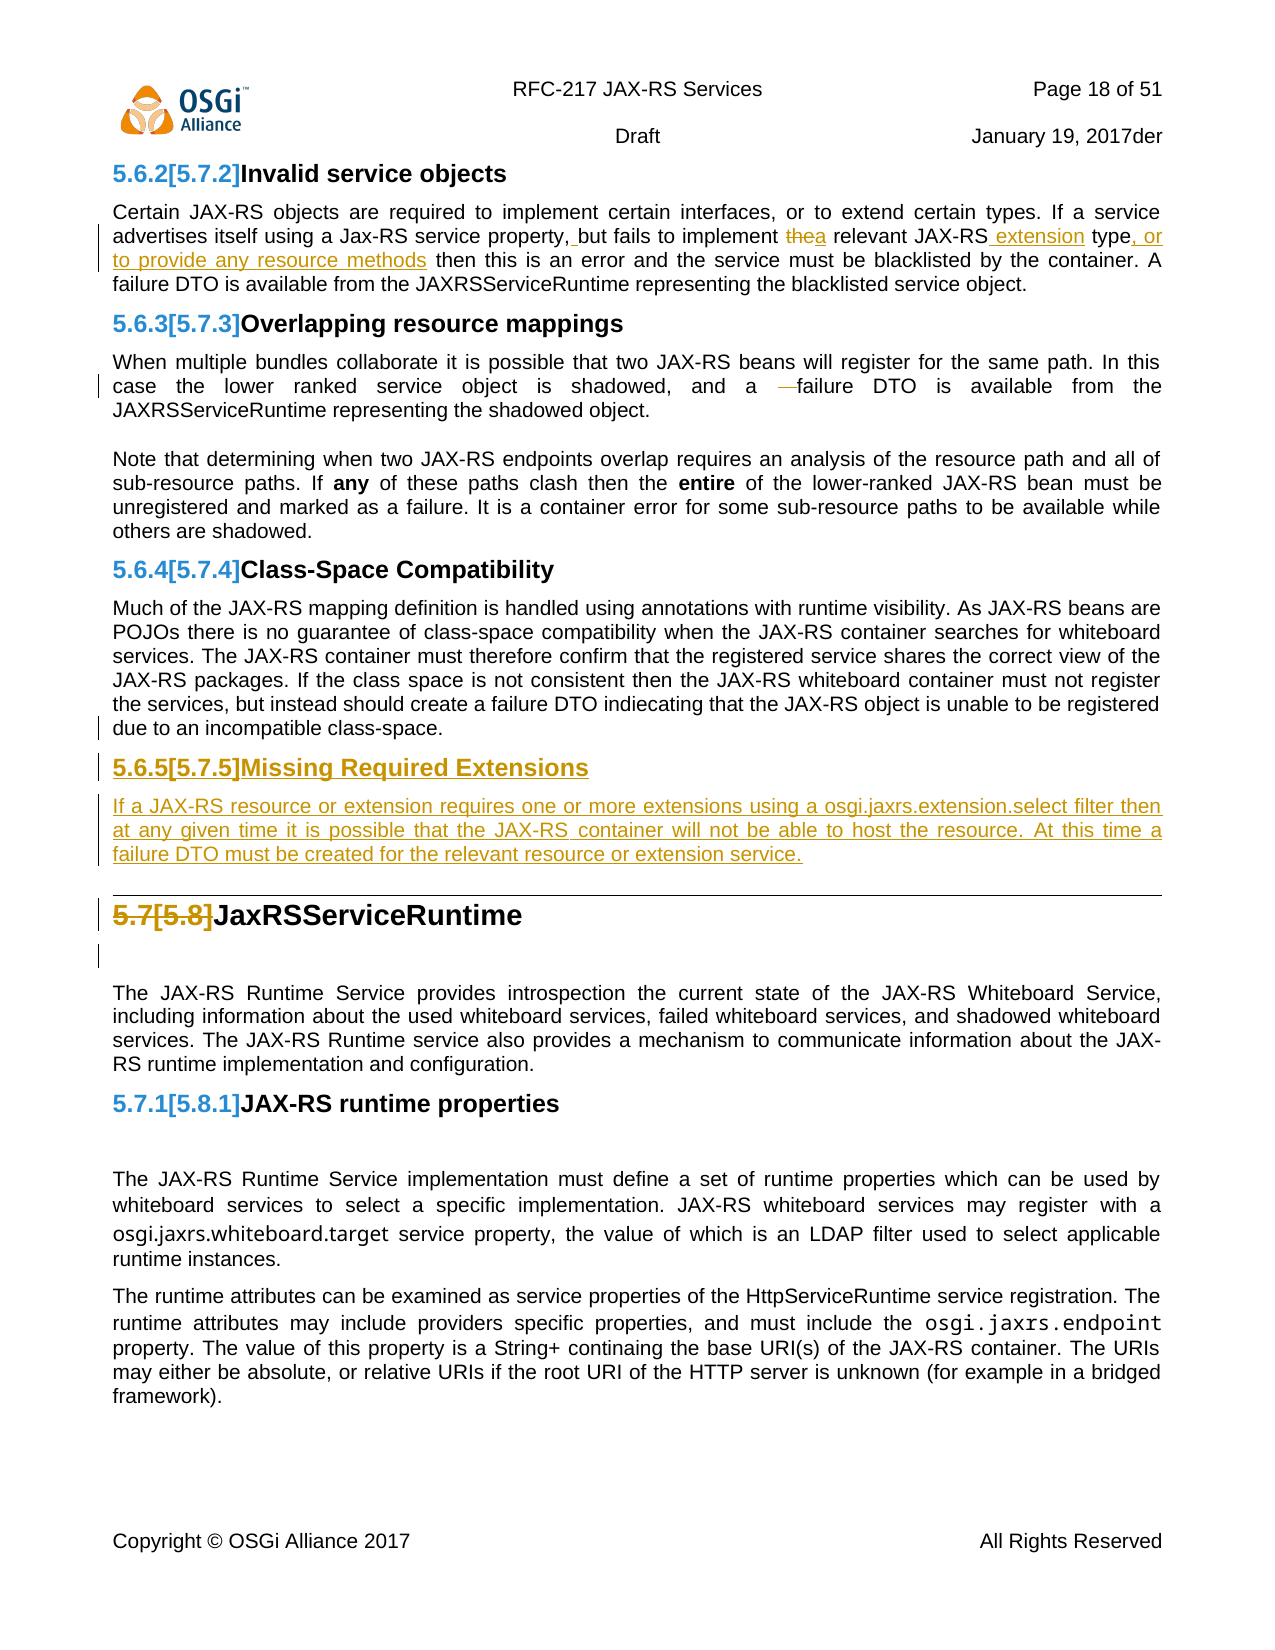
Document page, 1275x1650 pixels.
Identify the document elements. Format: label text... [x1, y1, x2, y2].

text If a JAX-RS resource or extension requires one or more extensions using a osgi.jaxrs.extension.select filter then [112, 794, 1162, 815]
text The JAX-RS Runtime Service implementation must define a set of runtime properties which can be used by whiteboard services to select a specific implementation. JAX-RS whiteboard services may register with a osgi.jaxrs.whiteboard.target service property, the value of which is an LDAP filter used to select applicable runtime instances. [112, 1166, 1162, 1271]
picture [113, 78, 257, 142]
subtitle JAX-RS runtime properties [112, 1089, 1162, 1117]
text failure DTO must be created for the relevant resource or extension service. [112, 840, 1162, 866]
text The runtime attributes can be examined as service properties of the HttpServiceRuntime service registration. The runtime attributes may include providers specific properties, and must include the osgi.jaxrs.endpoint property. The value of this property is a String+ continaing the base URI(s) of the JAX-RS container. The URIs may either be absolute, or relative URIs if the root URI of the HTTP server is unknown (for example in a bridged framework). [112, 1284, 1162, 1408]
subtitle Invalid service objects [112, 159, 1162, 188]
text Certain JAX-RS objects are required to implement certain interfaces, or to extend certain types. If a service advertises itself using a Jax-RS service property, but fails to implement a relevant JAX-RS extension type, or to provide any resource methods then this is an error and the service must be blacklisted by the container. A failure DTO is available from the JAXRSServiceRuntime representing the blacklisted service object. [112, 200, 1162, 296]
text When multiple bundles collaborate it is possible that two JAX-RS beans will register for the same path. In this case the lower ranked service object is shadowed, and a failure DTO is available from the JAXRSServiceRuntime representing the shadowed object. [112, 350, 1162, 422]
text at any given time it is possible that the JAX-RS container will not be able to host the resource. At this time a [112, 816, 1162, 839]
subtitle Overlapping resource mappings [112, 308, 1162, 337]
subtitle Class-Space Compatibility [112, 555, 1162, 584]
text Much of the JAX-RS mapping definition is handled using annotations with runtime visibility. As JAX-RS beans are POJOs there is no guarantee of class-space compatibility when the JAX-RS container searches for whiteboard services. The JAX-RS container must therefore confirm that the registered service shares the correct view of the JAX-RS packages. If the class space is not consistent then the JAX-RS whiteboard container must not register the services, but instead should create a failure DTO indiecating that the JAX-RS object is unable to be registered due to an incompatible class-space. [112, 596, 1162, 740]
text The JAX-RS Runtime Service provides introspection the current state of the JAX-RS Whiteboard Service, including information about the used whiteboard services, failed whiteboard services, and shadowed whiteboard services. The JAX-RS Runtime service also provides a mechanism to communicate information about the JAX-RS runtime implementation and configuration. [112, 980, 1162, 1076]
subtitle JaxRSServiceRuntime [112, 896, 1162, 968]
text Note that determining when two JAX-RS endpoints overlap requires an analysis of the resource path and all of sub-resource paths. If any of these paths clash then the entire of the lower-ranked JAX-RS bean must be unregistered and marked as a failure. It is a container error for some sub-resource paths to be available while others are shadowed. [112, 447, 1162, 542]
subtitle Missing Required Extensions [112, 752, 1162, 781]
